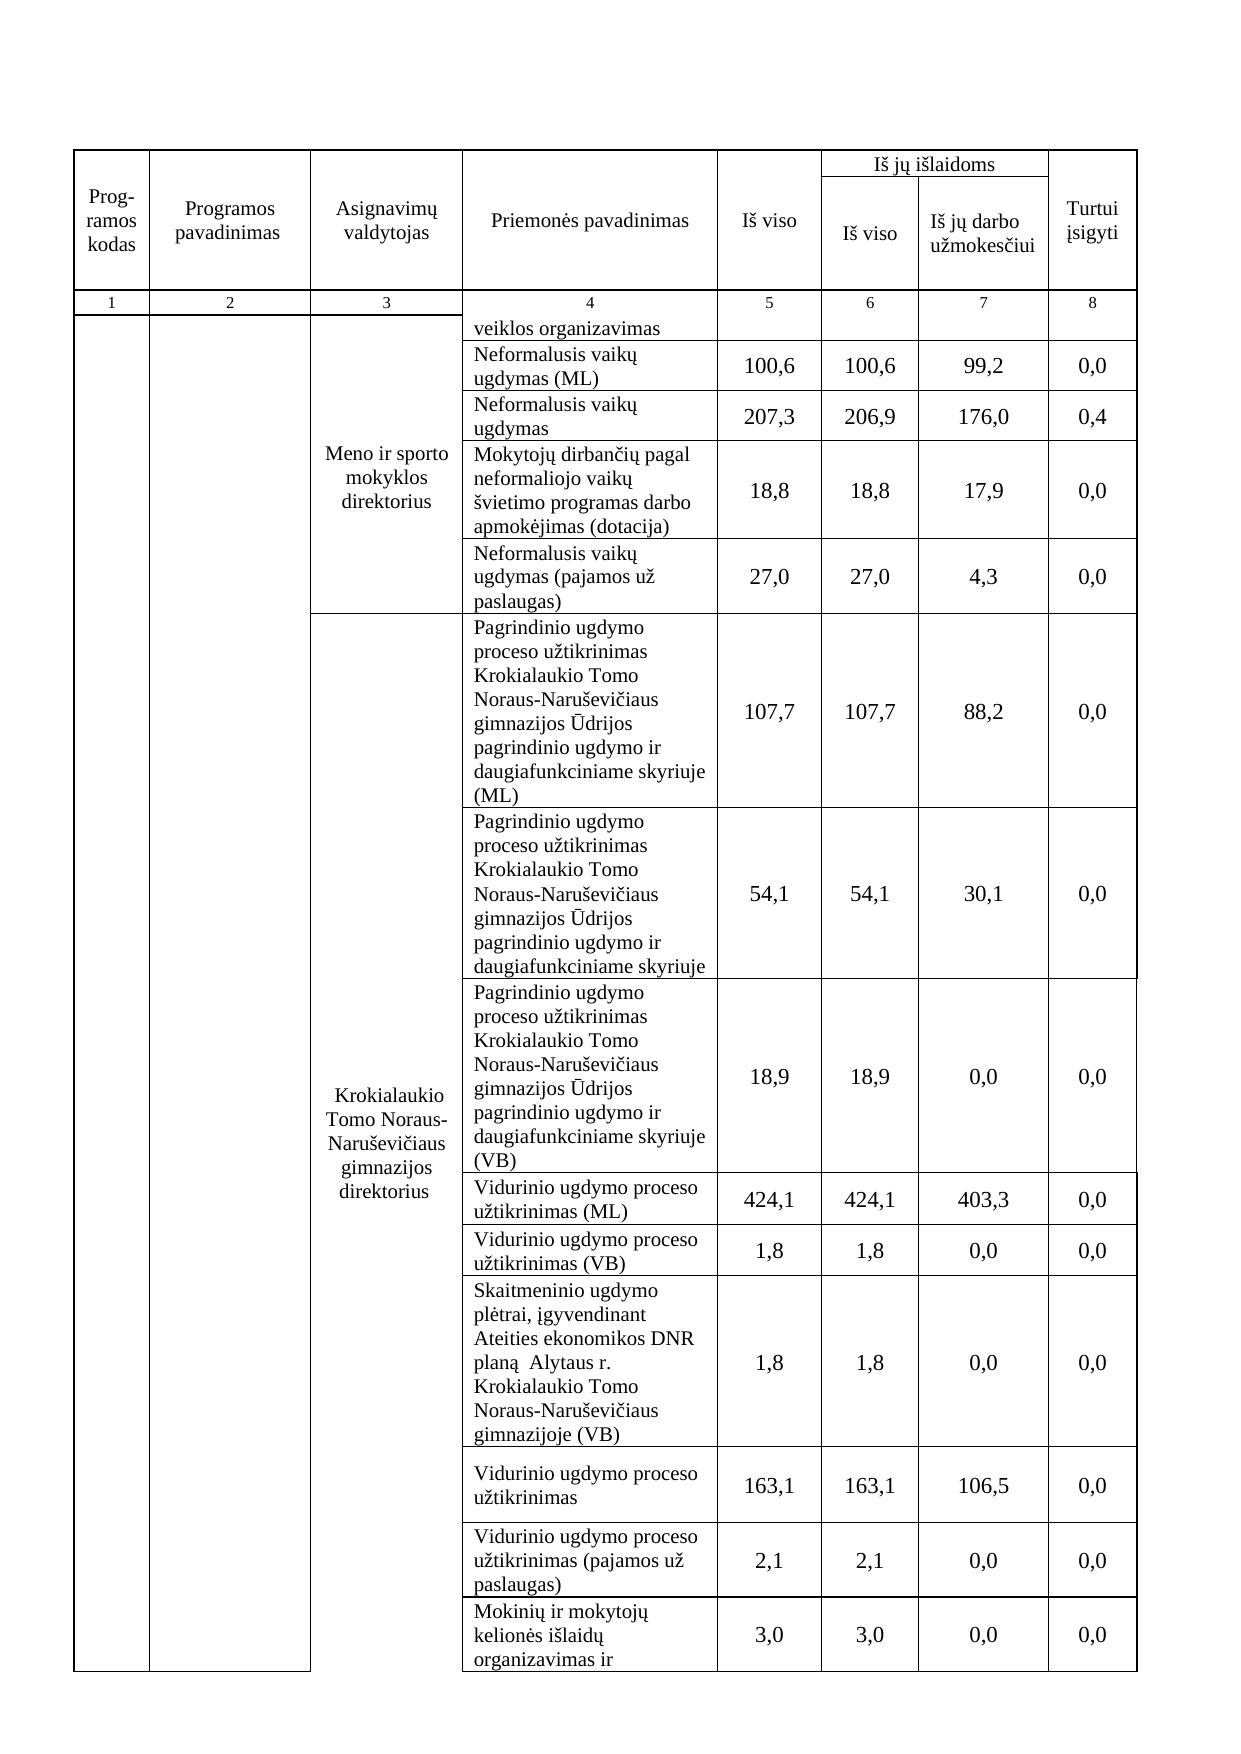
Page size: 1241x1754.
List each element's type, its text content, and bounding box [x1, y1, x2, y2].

table_cell 1,8 [822, 1276, 918, 1446]
table_cell 107,7 [718, 614, 821, 807]
table_cell Iš jų darbo užmokesčiui [919, 177, 1048, 288]
table_cell Neformalusis vaikų ugdymas (pajamos už paslaugas) [463, 539, 717, 613]
table_header Priemonės pavadinimas [463, 151, 717, 288]
table_cell 18,9 [822, 979, 918, 1172]
table_cell Neformalusis vaikų ugdymas (ML) [463, 341, 717, 390]
table_cell 99,2 [919, 341, 1048, 390]
table_cell veiklos organizavimas [463, 314, 717, 339]
table_cell 206,9 [822, 391, 918, 440]
table_cell Vidurinio ugdymo proceso užtikrinimas (VB) [463, 1225, 717, 1275]
table_cell 100,6 [718, 341, 821, 390]
table_cell 54,1 [718, 808, 821, 978]
table_cell 0,0 [1049, 1173, 1136, 1224]
table_cell 4 [463, 291, 717, 313]
table_cell 0,0 [1049, 1225, 1136, 1275]
table_cell [919, 314, 1048, 339]
table_cell Vidurinio ugdymo proceso užtikrinimas (pajamos už paslaugas) [463, 1523, 717, 1596]
table_cell Vidurinio ugdymo proceso užtikrinimas (ML) [463, 1173, 717, 1224]
table_cell 0,0 [1049, 1276, 1136, 1446]
table_cell 1,8 [718, 1225, 821, 1275]
table_cell Iš viso [822, 177, 918, 288]
table_cell 424,1 [822, 1173, 918, 1224]
table_cell 107,7 [822, 614, 918, 807]
table_cell Pagrindinio ugdymo proceso užtikrinimas Krokialaukio Tomo Noraus-Naruševičiaus gimnazijos Ūdrijos pagrindinio ugdymo ir daugiafunkciniame skyriuje (VB) [463, 979, 717, 1172]
table_cell 0,0 [1049, 614, 1136, 807]
table_cell 88,2 [919, 614, 1048, 807]
table_cell 0,0 [919, 979, 1048, 1172]
table_cell Meno ir sporto mokyklos direktorius [311, 340, 462, 613]
table_cell 1,8 [718, 1276, 821, 1446]
table_cell 106,5 [919, 1447, 1048, 1522]
table_cell 0,0 [919, 1523, 1048, 1596]
table_cell 0,0 [1049, 441, 1136, 538]
table_cell 4,3 [919, 539, 1048, 613]
table_cell Pagrindinio ugdymo proceso užtikrinimas Krokialaukio Tomo Noraus-Naruševičiaus gimnazijos Ūdrijos pagrindinio ugdymo ir daugiafunkciniame skyriuje [463, 808, 717, 978]
table_cell 0,0 [919, 1598, 1048, 1671]
table_cell 18,8 [718, 441, 821, 538]
table_cell Vidurinio ugdymo proceso užtikrinimas [463, 1447, 717, 1522]
table_header Asignavimų valdytojas [311, 151, 462, 288]
table_cell 207,3 [718, 391, 821, 440]
table_cell 176,0 [919, 391, 1048, 440]
table_cell 54,1 [822, 808, 918, 978]
table_cell 424,1 [718, 1173, 821, 1224]
table_cell 6 [822, 291, 918, 313]
table_cell 18,8 [822, 441, 918, 538]
table_cell 0,0 [1049, 1447, 1136, 1522]
table_cell 403,3 [919, 1173, 1048, 1224]
table_cell Mokytojų dirbančių pagal neformaliojo vaikų švietimo programas darbo apmokėjimas (dotacija) [463, 441, 717, 538]
table_cell 2,1 [822, 1523, 918, 1596]
table_cell [718, 314, 821, 339]
table_cell [311, 316, 462, 339]
table_cell Mokinių ir mokytojų kelionės išlaidų organizavimas ir [463, 1598, 717, 1671]
table_cell 3,0 [718, 1598, 821, 1671]
table_cell [75, 316, 149, 1671]
table_cell 163,1 [718, 1447, 821, 1522]
table_cell 0,0 [1049, 341, 1136, 390]
table_cell 0,0 [1049, 1523, 1136, 1596]
table_cell Pagrindinio ugdymo proceso užtikrinimas Krokialaukio Tomo Noraus-Naruševičiaus gimnazijos Ūdrijos pagrindinio ugdymo ir daugiafunkciniame skyriuje (ML) [463, 614, 717, 807]
table_cell 30,1 [919, 808, 1048, 978]
table_cell 0,0 [1049, 539, 1136, 613]
table_cell Skaitmeninio ugdymo plėtrai, įgyvendinant Ateities ekonomikos DNR planą Alytaus r. Krokialaukio Tomo Noraus-Naruševičiaus gimnazijoje (VB) [463, 1276, 717, 1446]
table_header Programos pavadinimas [150, 151, 310, 288]
table_cell 8 [1049, 291, 1136, 313]
table_cell [822, 314, 918, 339]
table_cell 163,1 [822, 1447, 918, 1522]
table_header Iš jų išlaidoms [822, 151, 1048, 176]
table_cell 0,0 [919, 1276, 1048, 1446]
table_cell 1,8 [822, 1225, 918, 1275]
table_cell 0,4 [1049, 391, 1136, 440]
table_header Prog-ramos kodas [75, 151, 149, 288]
table_cell Krokialaukio Tomo Noraus-Naruševičiaus gimnazijos direktorius [311, 614, 462, 1671]
table_cell 18,9 [718, 979, 821, 1172]
table_header Iš viso [718, 151, 821, 288]
table_header Turtui įsigyti [1049, 151, 1136, 288]
table_cell [1049, 314, 1136, 339]
table_cell 100,6 [822, 341, 918, 390]
table_cell 27,0 [718, 539, 821, 613]
table_cell 3 [311, 291, 462, 313]
table_cell 2,1 [718, 1523, 821, 1596]
table_cell 7 [919, 291, 1048, 313]
table_cell 5 [718, 291, 821, 313]
table_cell [150, 316, 310, 1671]
table_cell 27,0 [822, 539, 918, 613]
table_cell 17,9 [919, 441, 1048, 538]
table_cell 0,0 [1049, 1598, 1136, 1671]
table_cell 1 [75, 291, 149, 313]
table_cell 2 [150, 291, 310, 313]
table_cell Neformalusis vaikų ugdymas [463, 391, 717, 440]
table_cell 0,0 [919, 1225, 1048, 1275]
table_cell 3,0 [822, 1598, 918, 1671]
table_cell 0,0 [1049, 808, 1136, 978]
table_cell 0,0 [1049, 979, 1136, 1172]
